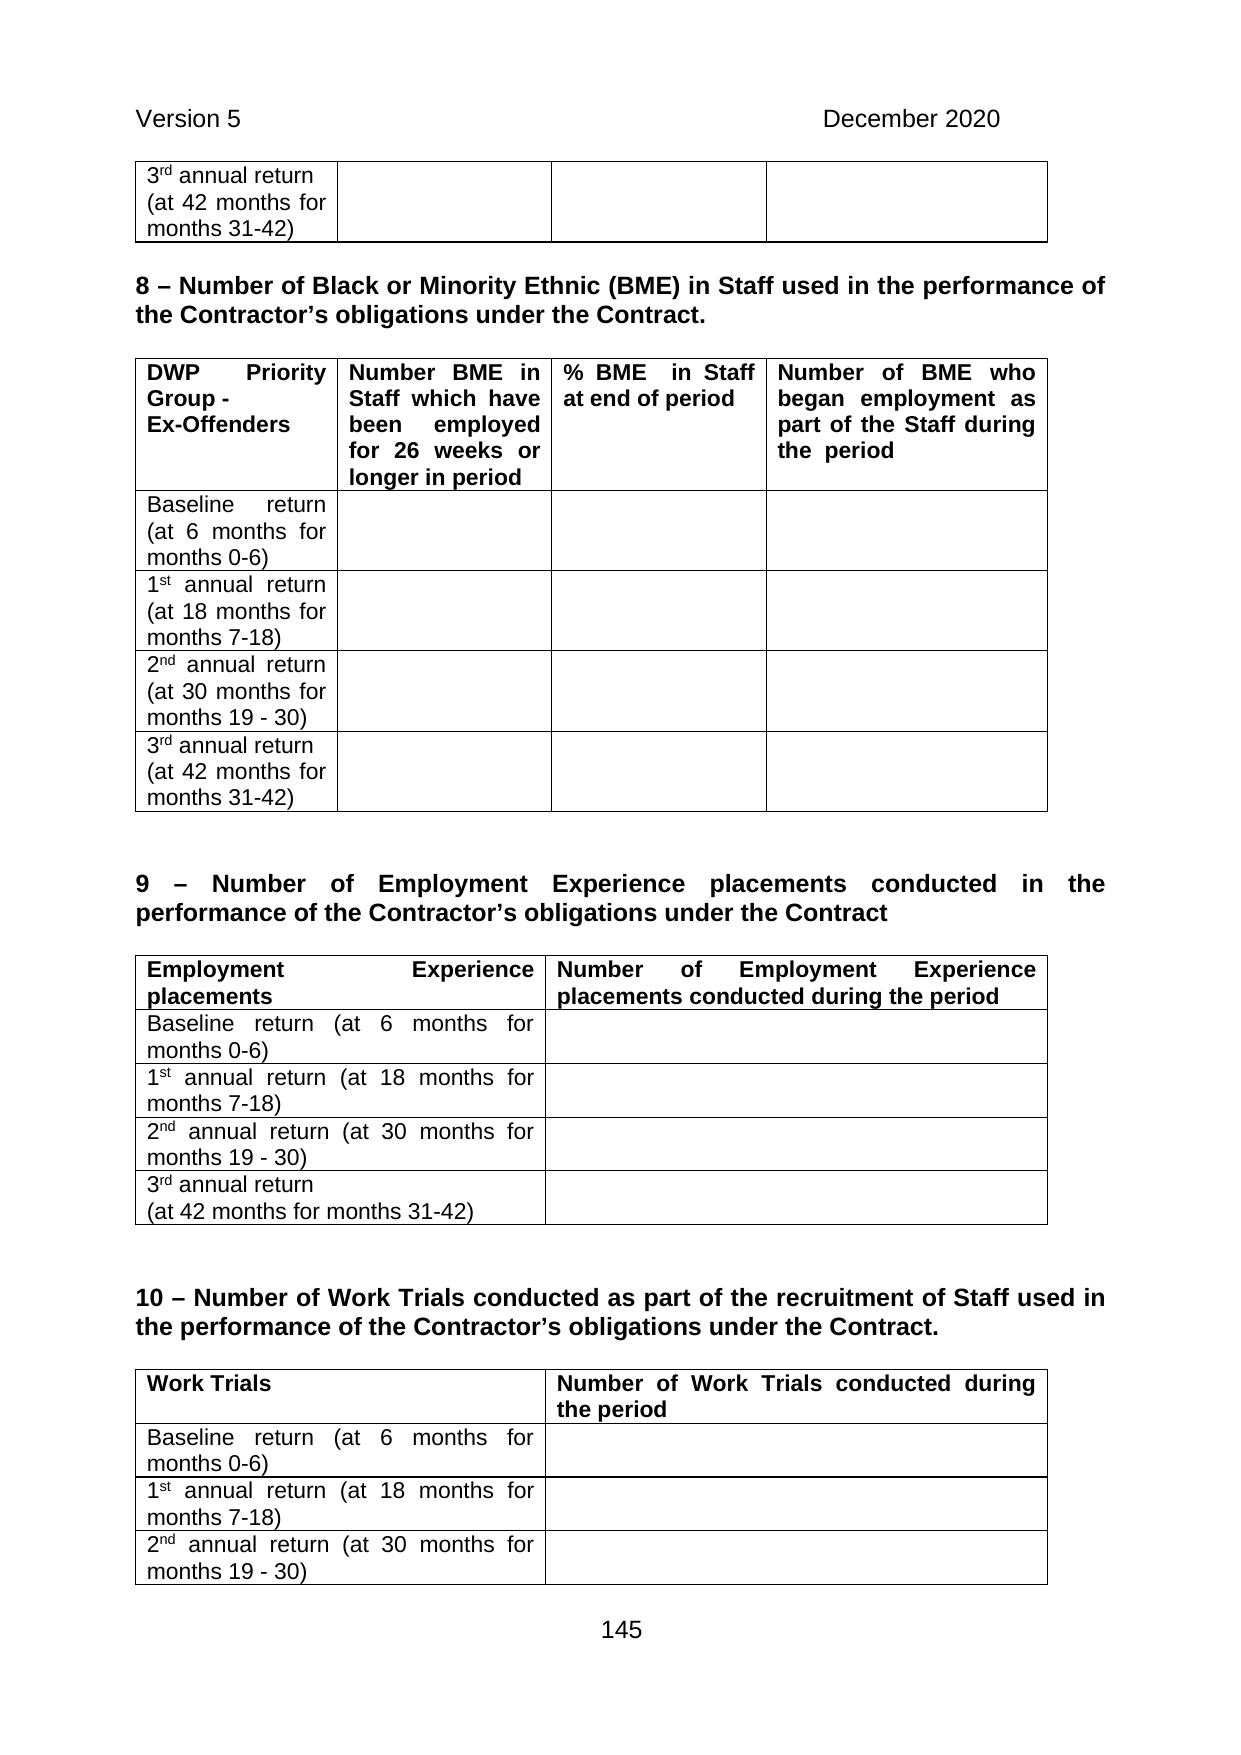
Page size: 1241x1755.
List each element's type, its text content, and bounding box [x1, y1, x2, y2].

table_cell [767, 732, 1047, 811]
text 10 – Number of Work Trials conducted as part of the recruitment of Staff used in the performance of the Contractor’s obligations under the Contract. [135, 1283, 1107, 1340]
table_cell 2nd annual return (at 30 months for months 19 - 30) [136, 1118, 545, 1170]
table_header DWP Priority Group - Ex-Offenders [136, 359, 337, 490]
table_cell [767, 651, 1047, 731]
table_cell [546, 1531, 1047, 1584]
table_header Employment Experience placements [136, 956, 545, 1009]
table_cell [552, 491, 766, 570]
table_cell [767, 491, 1047, 570]
table_header Number of BME who began employment as part of the Staff during the period [767, 359, 1047, 490]
table_header Number of Employment Experience placements conducted during the period [546, 956, 1047, 1009]
table_cell [767, 162, 1047, 241]
table_cell Baseline return (at 6 months for months 0-6) [136, 1424, 545, 1476]
table_cell [546, 1478, 1047, 1530]
table_cell [338, 571, 551, 650]
table_cell [552, 162, 766, 241]
table_cell [546, 1010, 1047, 1063]
table_cell 3rd annual return (at 42 months for months 31-42) [136, 1171, 545, 1224]
table_cell Baseline return (at 6 months for months 0-6) [136, 1010, 545, 1063]
table_header Work Trials [136, 1370, 545, 1423]
table_cell 1st annual return (at 18 months for months 7-18) [136, 1064, 545, 1117]
table_cell [552, 651, 766, 731]
table_cell [767, 571, 1047, 650]
table_header Number of Work Trials conducted during the period [546, 1370, 1047, 1423]
table_cell [552, 732, 766, 811]
table_cell [546, 1064, 1047, 1117]
text 9 – Number of Employment Experience placements conducted in the performance of the Contractor’s obligations under the Contract [135, 869, 1107, 927]
table_cell [552, 571, 766, 650]
table_cell 3rd annual return (at 42 months for months 31-42) [136, 732, 337, 811]
table_cell 2nd annual return (at 30 months for months 19 - 30) [136, 1531, 545, 1584]
table_cell [338, 651, 551, 731]
table_header % BME in Staff at end of period [552, 359, 766, 490]
table_cell 1st annual return (at 18 months for months 7-18) [136, 1478, 545, 1530]
table_cell 2nd annual return (at 30 months for months 19 - 30) [136, 651, 337, 731]
table_cell Baseline return (at 6 months for months 0-6) [136, 491, 337, 570]
text 8 – Number of Black or Minority Ethnic (BME) in Staff used in the performance of the Contractor’s obligations under the Contract. [135, 271, 1107, 329]
table_cell 1st annual return (at 18 months for months 7-18) [136, 571, 337, 650]
table_cell [546, 1171, 1047, 1224]
table_header Number BME in Staff which have been employed for 26 weeks or longer in period [338, 359, 551, 490]
table_cell [338, 732, 551, 811]
table_cell [338, 491, 551, 570]
table_cell 3rd annual return (at 42 months for months 31-42) [136, 162, 337, 241]
table_cell [546, 1118, 1047, 1170]
table_cell [338, 162, 551, 241]
table_cell [546, 1424, 1047, 1476]
